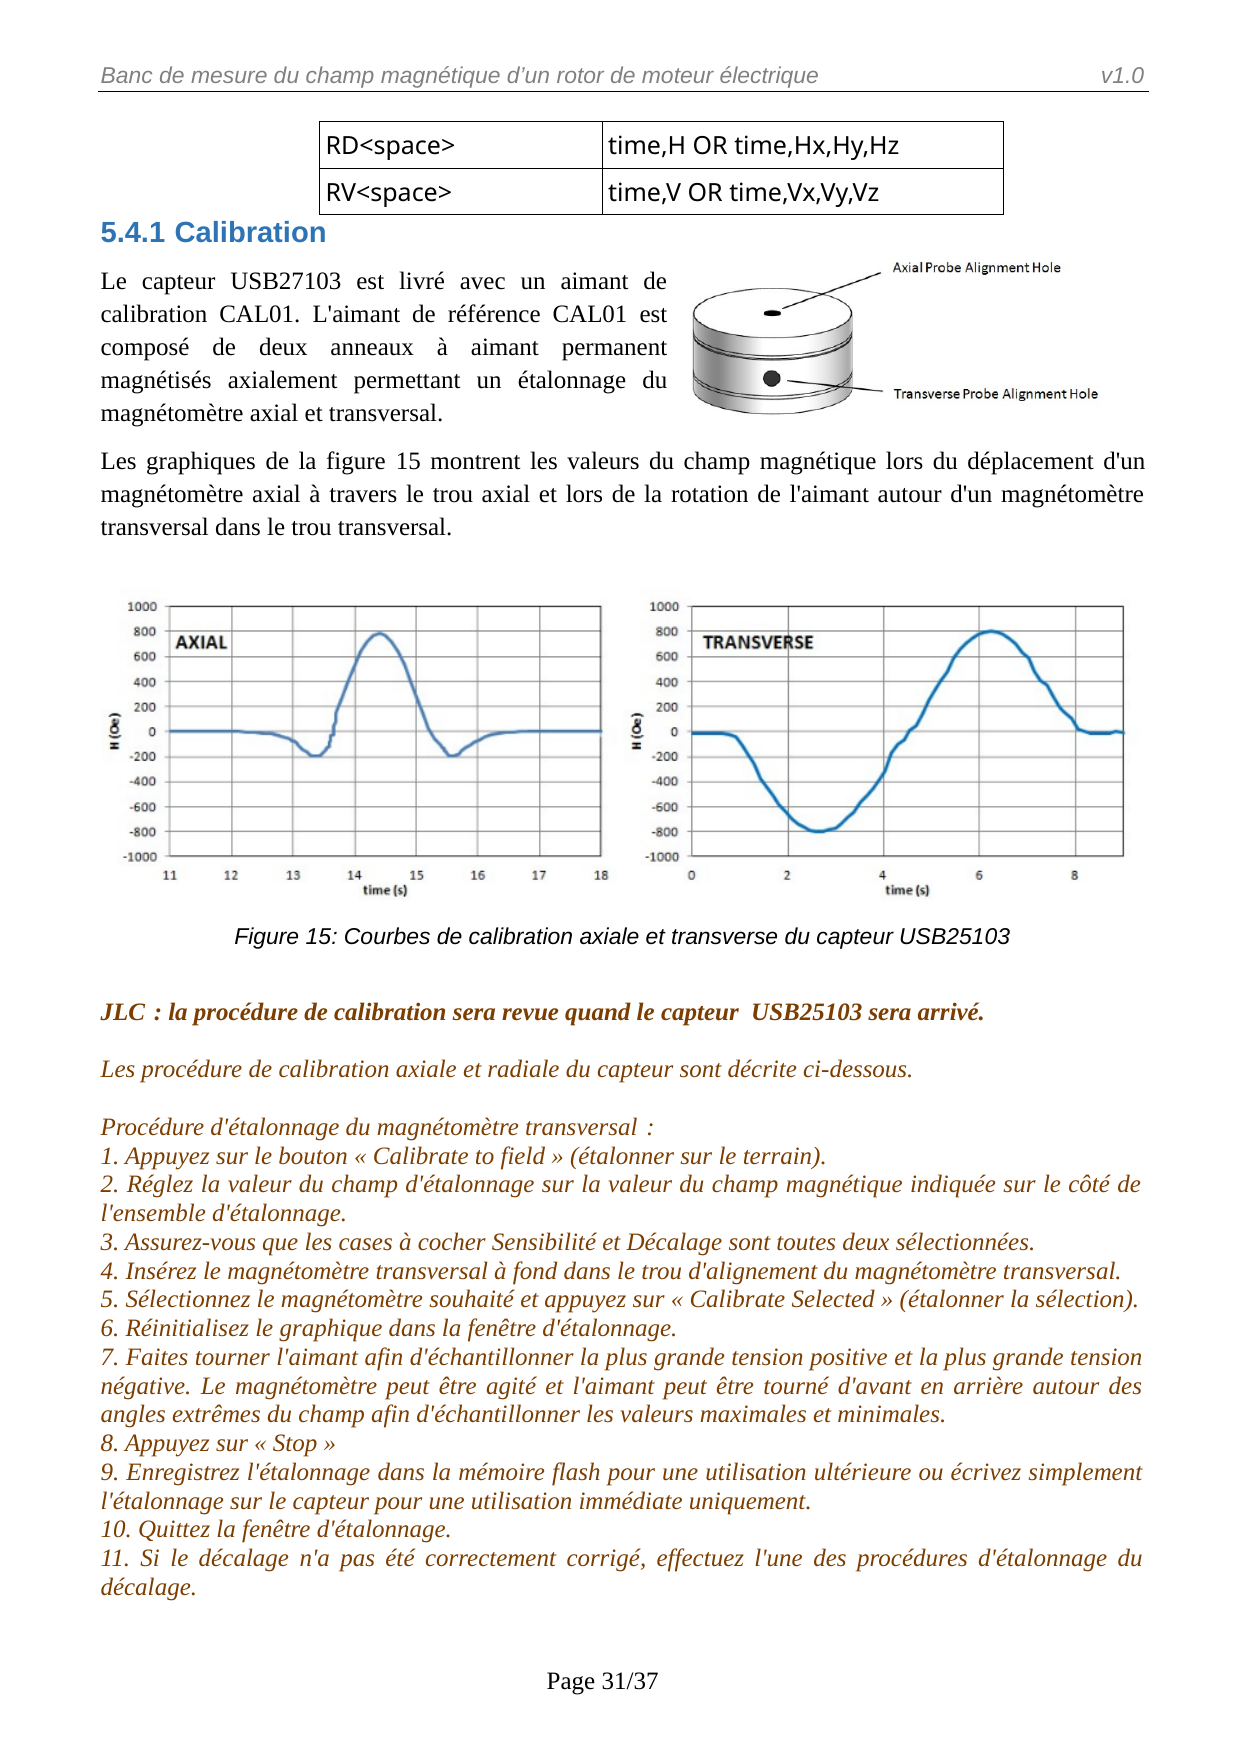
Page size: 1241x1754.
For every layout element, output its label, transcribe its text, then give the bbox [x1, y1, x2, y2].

text 4. Insérez le magnétomètre transversal à fond dans le trou d'alignement du magnétomètre transversal. [100, 1256, 1146, 1284]
table_cell RV<space> [320, 169, 602, 214]
text 6. Réinitialisez le graphique dans la fenêtre d'étalonnage. [100, 1313, 1146, 1342]
subtitle Calibration [100, 215, 1146, 248]
text Procédure d'étalonnage du magnétomètre transversal : [100, 1112, 1146, 1141]
text 8. Appuyez sur « Stop » [100, 1428, 1146, 1457]
text 7. Faites tourner l'aimant afin d'échantillonner la plus grande tension positive et la plus grande tension négative. Le magnétomètre peut être agité et l'aimant peut être tourné d'avant en arrière autour des angles extrêmes du champ afin d'échantillonner les valeurs maximales et minimales. [100, 1342, 1146, 1428]
text 2. Réglez la valeur du champ d'étalonnage sur la valeur du champ magnétique indiquée sur le côté de l'ensemble d'étalonnage. [100, 1169, 1146, 1227]
picture [100, 572, 1146, 911]
table_cell time,V OR time,Vx,Vy,Vz [603, 169, 1003, 214]
text 11. Si le décalage n'a pas été correctement corrigé, effectuez l'une des procédures d'étalonnage du décalage. [100, 1543, 1146, 1601]
text JLC : la procédure de calibration sera revue quand le capteur USB25103 sera arrivé. [100, 997, 1146, 1026]
text 3. Assurez-vous que les cases à cocher Sensibilité et Décalage sont toutes deux sélectionnées. [100, 1227, 1146, 1256]
text 1. Appuyez sur le bouton « Calibrate to field » (étalonner sur le terrain). [100, 1141, 1146, 1169]
text Le capteur USB27103 est livré avec un aimant de calibration CAL01. L'aimant de référence CAL01 est composé de deux anneaux à aimant permanent magnétisés axialement permettant un étalonnage du magnétomètre axial et transversal. [100, 266, 1146, 427]
table_cell RD<space> [320, 122, 602, 167]
text 10. Quittez la fenêtre d'étalonnage. [100, 1514, 1146, 1543]
text 5. Sélectionnez le magnétomètre souhaité et appuyez sur « Calibrate Selected » (étalonner la sélection). [100, 1284, 1146, 1313]
text Les graphiques de la figure 15 montrent les valeurs du champ magnétique lors du déplacement d'un magnétomètre axial à travers le trou axial et lors de la rotation de l'aimant autour d'un magnétomètre transversal dans le trou transversal. [100, 446, 1146, 541]
table_cell time,H OR time,Hx,Hy,Hz [603, 122, 1003, 167]
text 9. Enregistrez l'étalonnage dans la mémoire flash pour une utilisation ultérieure ou écrivez simplement l'étalonnage sur le capteur pour une utilisation immédiate uniquement. [100, 1457, 1146, 1514]
picture [679, 254, 1102, 423]
text Figure 15: Courbes de calibration axiale et transverse du capteur USB25103 [100, 911, 1146, 949]
text Les procédure de calibration axiale et radiale du capteur sont décrite ci-dessous. [100, 1054, 1146, 1083]
